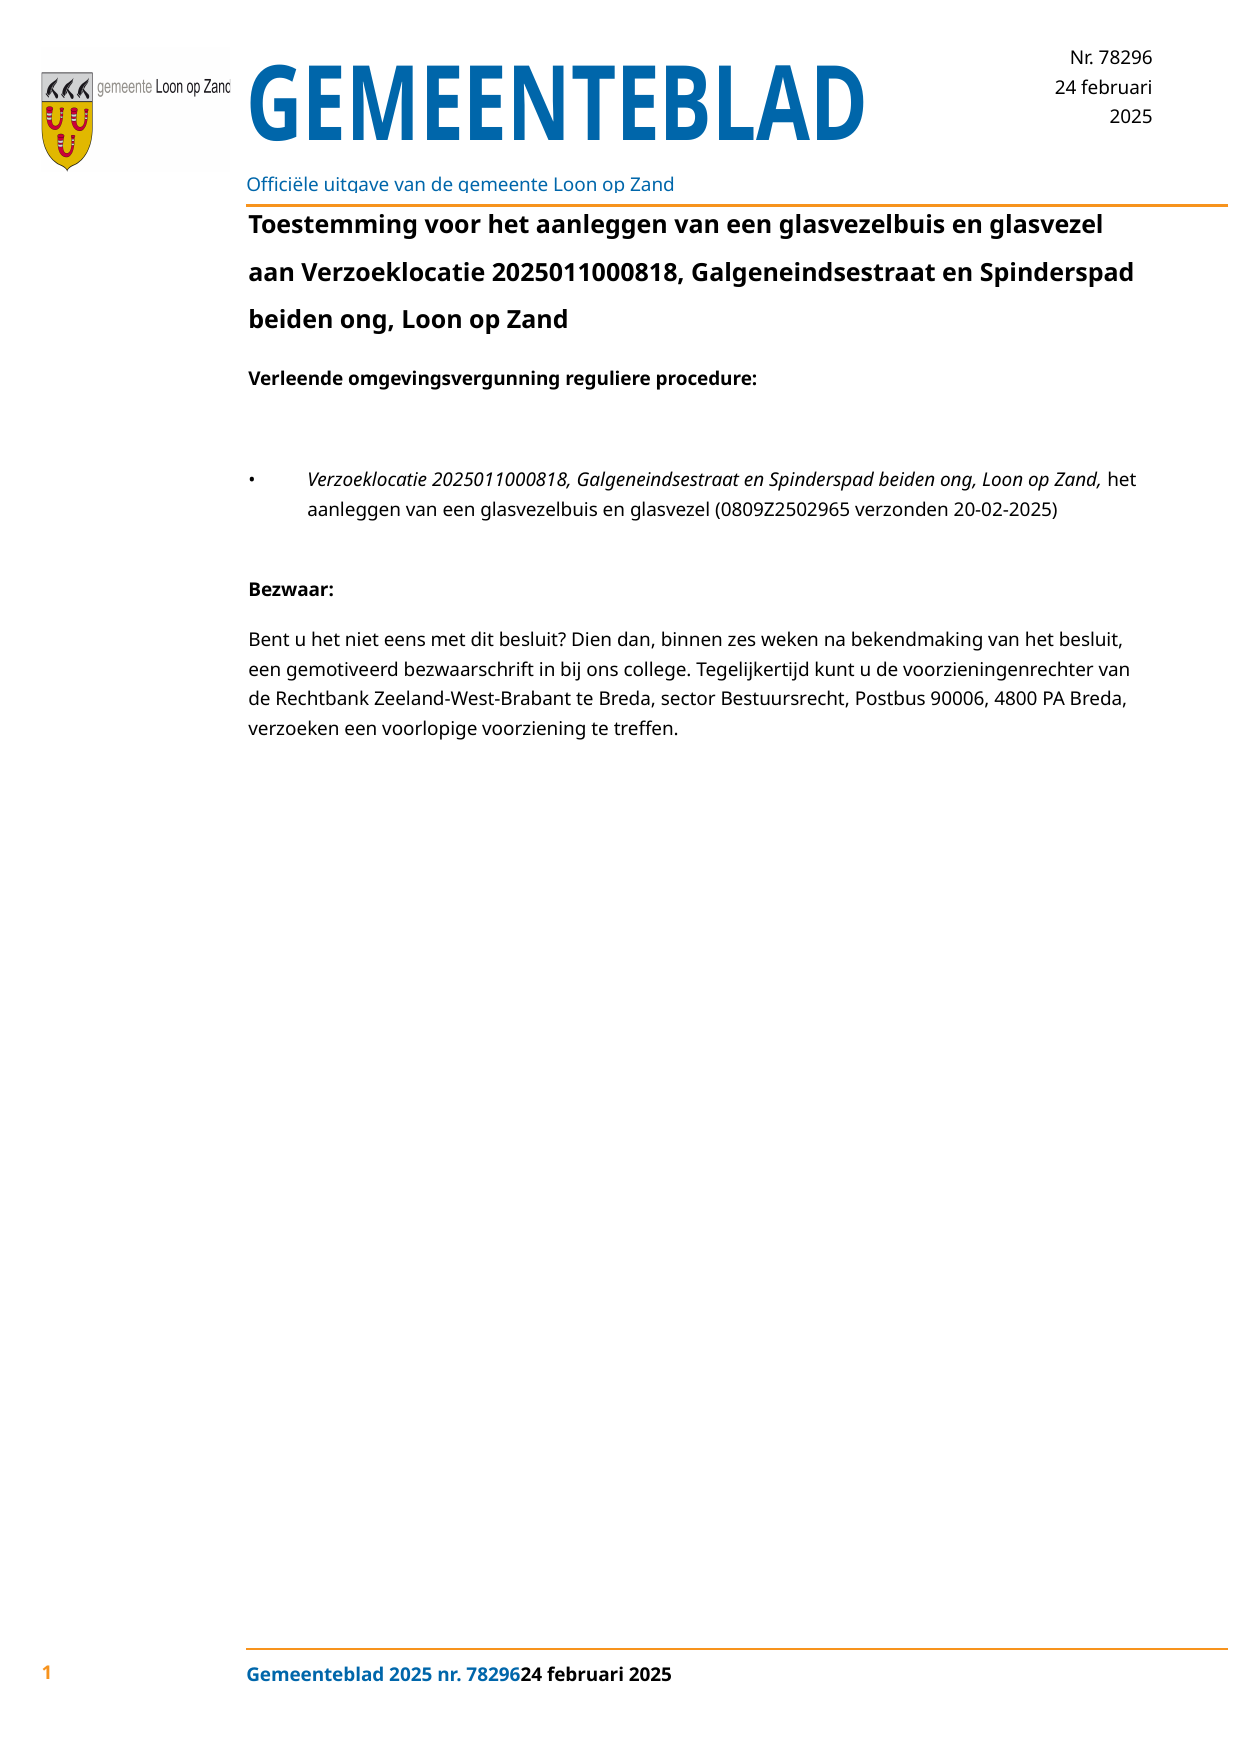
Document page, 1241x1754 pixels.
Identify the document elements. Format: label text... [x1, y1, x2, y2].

text Verleende omgevingsvergunning reguliere procedure: [248, 366, 1152, 391]
text Bezwaar: [248, 576, 1152, 602]
text Toestemming voor het aanleggen van een glasvezelbuis en glasvezel aan Verzoeklocatie 2025011000818, Galgeneindsestraat en Spinderspad beiden ong, Loon op Zand [248, 207, 1152, 336]
list Verzoeklocatie 2025011000818, Galgeneindsestraat en Spinderspad beiden ong, Loon op Zand, het aanleggen van een glasvezelbuis en glasvezel (0809Z2502965 verzonden 20-02-2025) [248, 466, 1152, 522]
picture [41, 47, 231, 172]
text Bent u het niet eens met dit besluit? Dien dan, binnen zes weken na bekendmaking van het besluit, een gemotiveerd bezwaarschrift in bij ons college. Tegelijkertijd kunt u de voorzieningenrechter van de Rechtbank Zeeland-West-Brabant te Breda, sector Bestuursrecht, Postbus 90006, 4800 PA Breda, verzoeken een voorlopige voorziening te treffen. [248, 626, 1152, 741]
